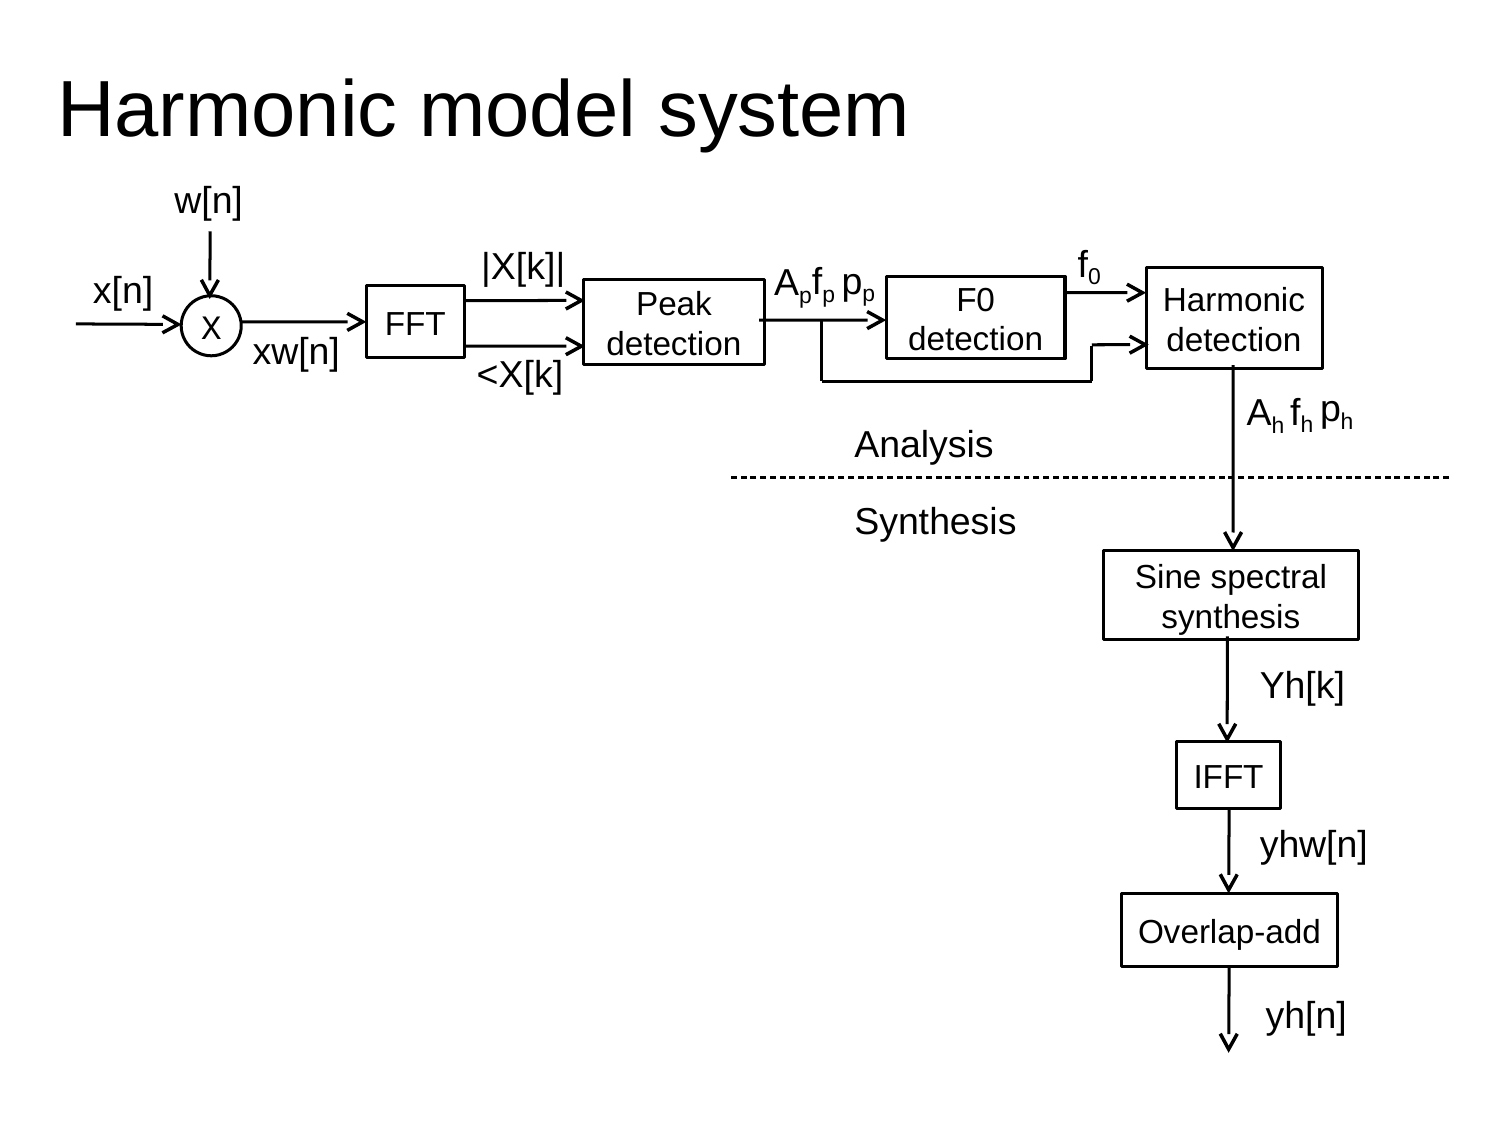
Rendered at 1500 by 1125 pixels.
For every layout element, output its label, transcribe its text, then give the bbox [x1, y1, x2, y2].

text_box X [181, 295, 241, 356]
text_box Analysis [839, 415, 1009, 473]
text_box FFT [366, 285, 465, 358]
text_box yh[n] [1250, 986, 1362, 1044]
text_box xw[n] [237, 322, 355, 380]
text_box ph [1305, 380, 1369, 442]
text_box fh [1275, 383, 1329, 445]
text_box fp [797, 253, 826, 315]
text_box Ah [1231, 384, 1300, 446]
text_box IFFT [1176, 741, 1281, 809]
text_box Sine spectral synthesis [1103, 550, 1359, 640]
text_box Synthesis [839, 492, 1032, 550]
text_box Yh[k] [1245, 656, 1361, 714]
text_box pp [826, 253, 890, 315]
text_box w[n] [159, 171, 258, 229]
text_box x[n] [78, 262, 169, 320]
text_box <X[k] [461, 346, 578, 404]
text_box f0 [1062, 235, 1116, 298]
text_box yhw[n] [1245, 815, 1384, 873]
text_box F0 detection [886, 276, 1066, 359]
text_box Ap [759, 254, 827, 316]
text_box Harmonic detection [1146, 267, 1323, 369]
text_box Overlap-add [1121, 893, 1338, 967]
title Harmonic model system [57, 15, 1408, 204]
text_box |X[k]| [466, 237, 581, 295]
text_box Peak detection [583, 279, 765, 365]
